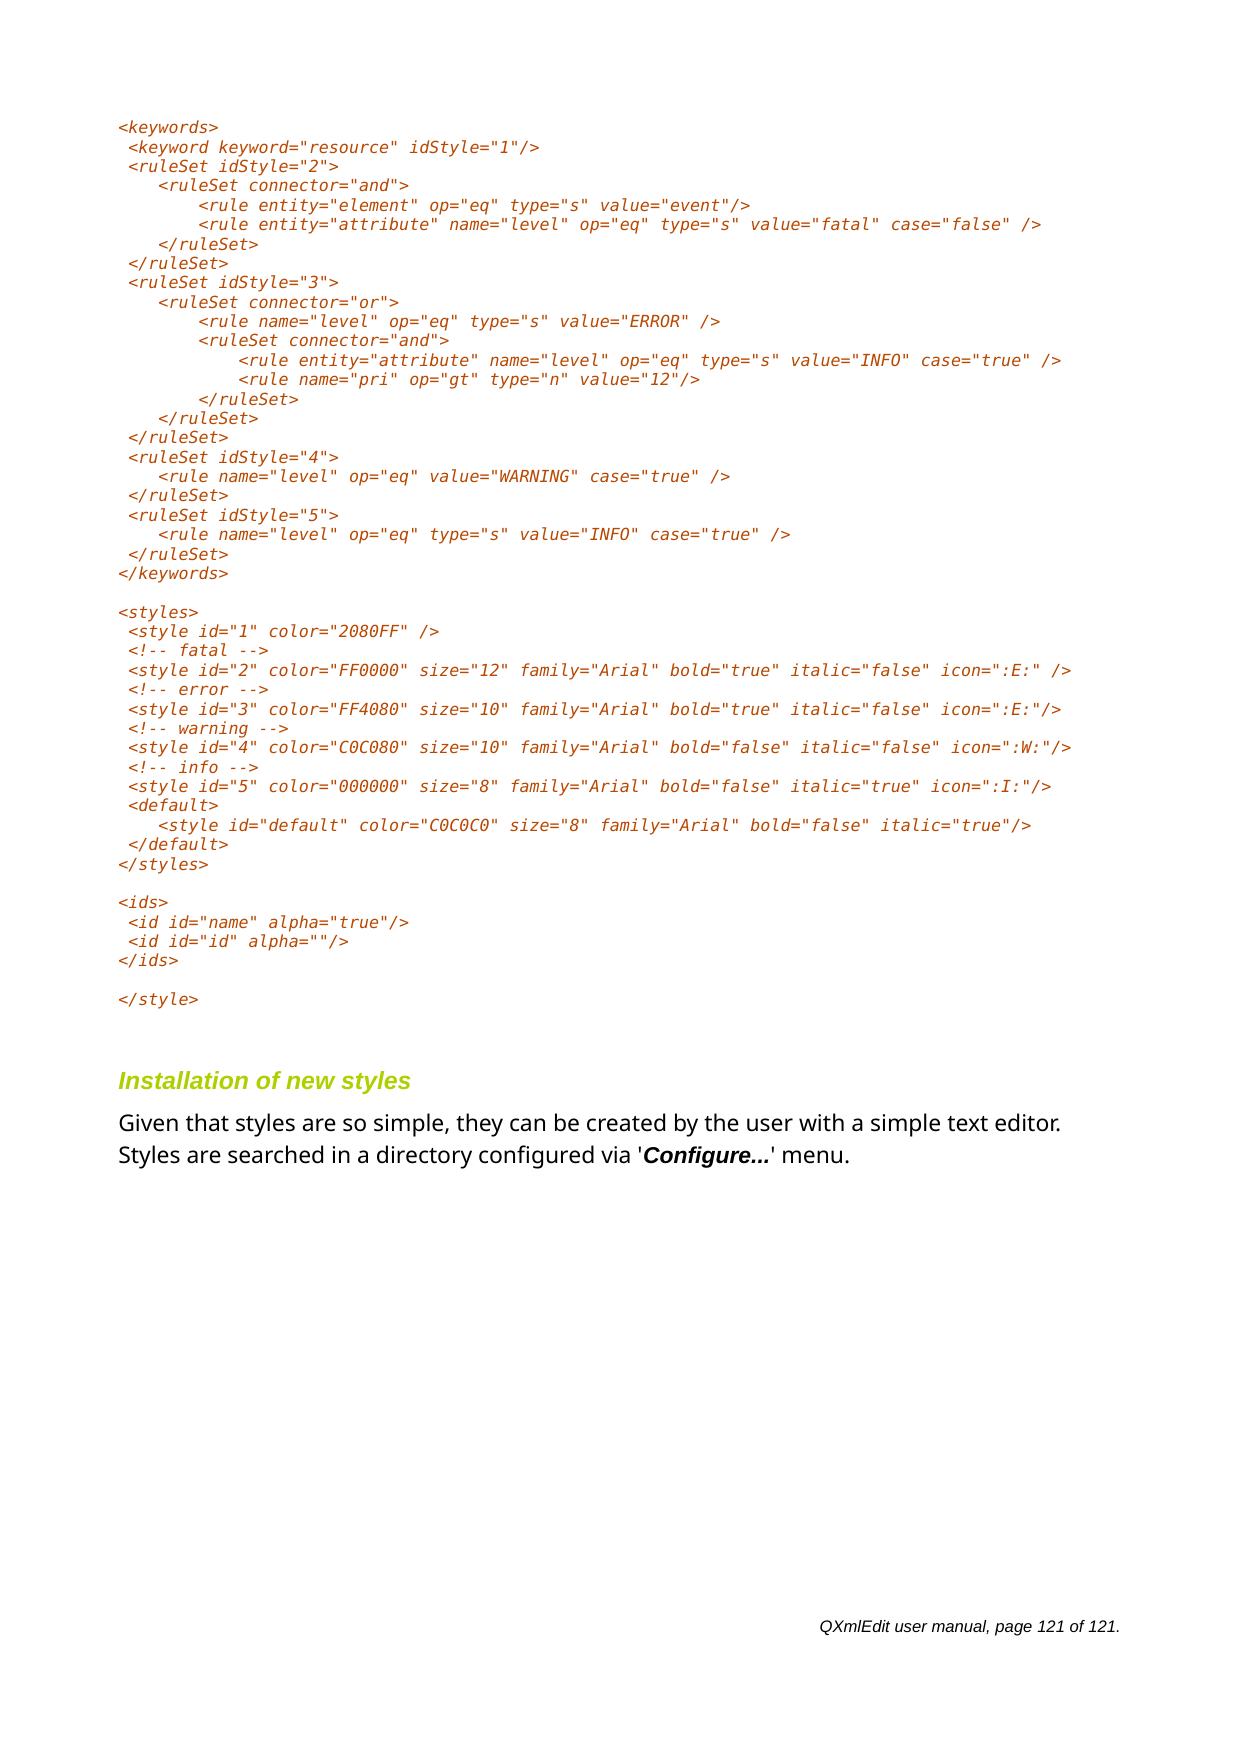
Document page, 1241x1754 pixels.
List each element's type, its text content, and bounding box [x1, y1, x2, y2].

text <rule entity="element" op="eq" type="s" value="event"/> [118, 196, 1122, 215]
text <rule name="level" op="eq" value="WARNING" case="true" /> [118, 467, 1122, 486]
text <style id="2" color="FF0000" size="12" family="Arial" bold="true" italic="false" icon=":E:" /> [118, 661, 1122, 680]
text <rule name="level" op="eq" type="s" value="INFO" case="true" /> [118, 525, 1122, 544]
text <keywords> [118, 118, 1122, 137]
text <rule entity="attribute" name="level" op="eq" type="s" value="INFO" case="true" /> [118, 351, 1122, 370]
text <!-- fatal --> [118, 641, 1122, 661]
text <style id="4" color="C0C080" size="10" family="Arial" bold="false" italic="false" icon=":W:"/> [118, 738, 1122, 757]
text <style id="3" color="FF4080" size="10" family="Arial" bold="true" italic="false" icon=":E:"/> [118, 699, 1122, 719]
text <ruleSet idStyle="5"> [118, 506, 1122, 525]
text Given that styles are so simple, they can be created by the user with a simple text editor. Styles are searched in a directory configured via 'Configure...' menu. [118, 1107, 1122, 1170]
text </styles> [118, 854, 1122, 874]
text </ruleSet> [118, 486, 1122, 506]
text </ruleSet> [118, 254, 1122, 273]
text <ruleSet idStyle="3"> [118, 273, 1122, 292]
text </default> [118, 835, 1122, 854]
text <keyword keyword="resource" idStyle="1"/> [118, 137, 1122, 157]
text </keywords> [118, 564, 1122, 583]
text <rule name="pri" op="gt" type="n" value="12"/> [118, 370, 1122, 389]
text <id id="name" alpha="true"/> [118, 912, 1122, 932]
text <!-- error --> [118, 680, 1122, 699]
text </ruleSet> [118, 428, 1122, 447]
text </ruleSet> [118, 389, 1122, 409]
text <ruleSet connector="or"> [118, 292, 1122, 312]
text <!-- info --> [118, 757, 1122, 777]
text <ruleSet connector="and"> [118, 176, 1122, 196]
text <rule entity="attribute" name="level" op="eq" type="s" value="fatal" case="false" /> [118, 215, 1122, 234]
text <style id="5" color="000000" size="8" family="Arial" bold="false" italic="true" icon=":I:"/> [118, 777, 1122, 796]
text <ruleSet idStyle="2"> [118, 157, 1122, 176]
text <ruleSet connector="and"> [118, 331, 1122, 351]
text </ruleSet> [118, 409, 1122, 428]
text </style> [118, 990, 1122, 1009]
text <ruleSet idStyle="4"> [118, 447, 1122, 467]
text <default> [118, 796, 1122, 816]
subtitle Installation of new styles [118, 1066, 1122, 1095]
text <style id="default" color="C0C0C0" size="8" family="Arial" bold="false" italic="true"/> [118, 816, 1122, 835]
text <id id="id" alpha=""/> [118, 932, 1122, 951]
text </ruleSet> [118, 234, 1122, 254]
text </ids> [118, 951, 1122, 971]
text <rule name="level" op="eq" type="s" value="ERROR" /> [118, 312, 1122, 331]
text <!-- warning --> [118, 719, 1122, 738]
text <style id="1" color="2080FF" /> [118, 622, 1122, 641]
text <ids> [118, 893, 1122, 912]
text </ruleSet> [118, 544, 1122, 564]
text <styles> [118, 602, 1122, 622]
